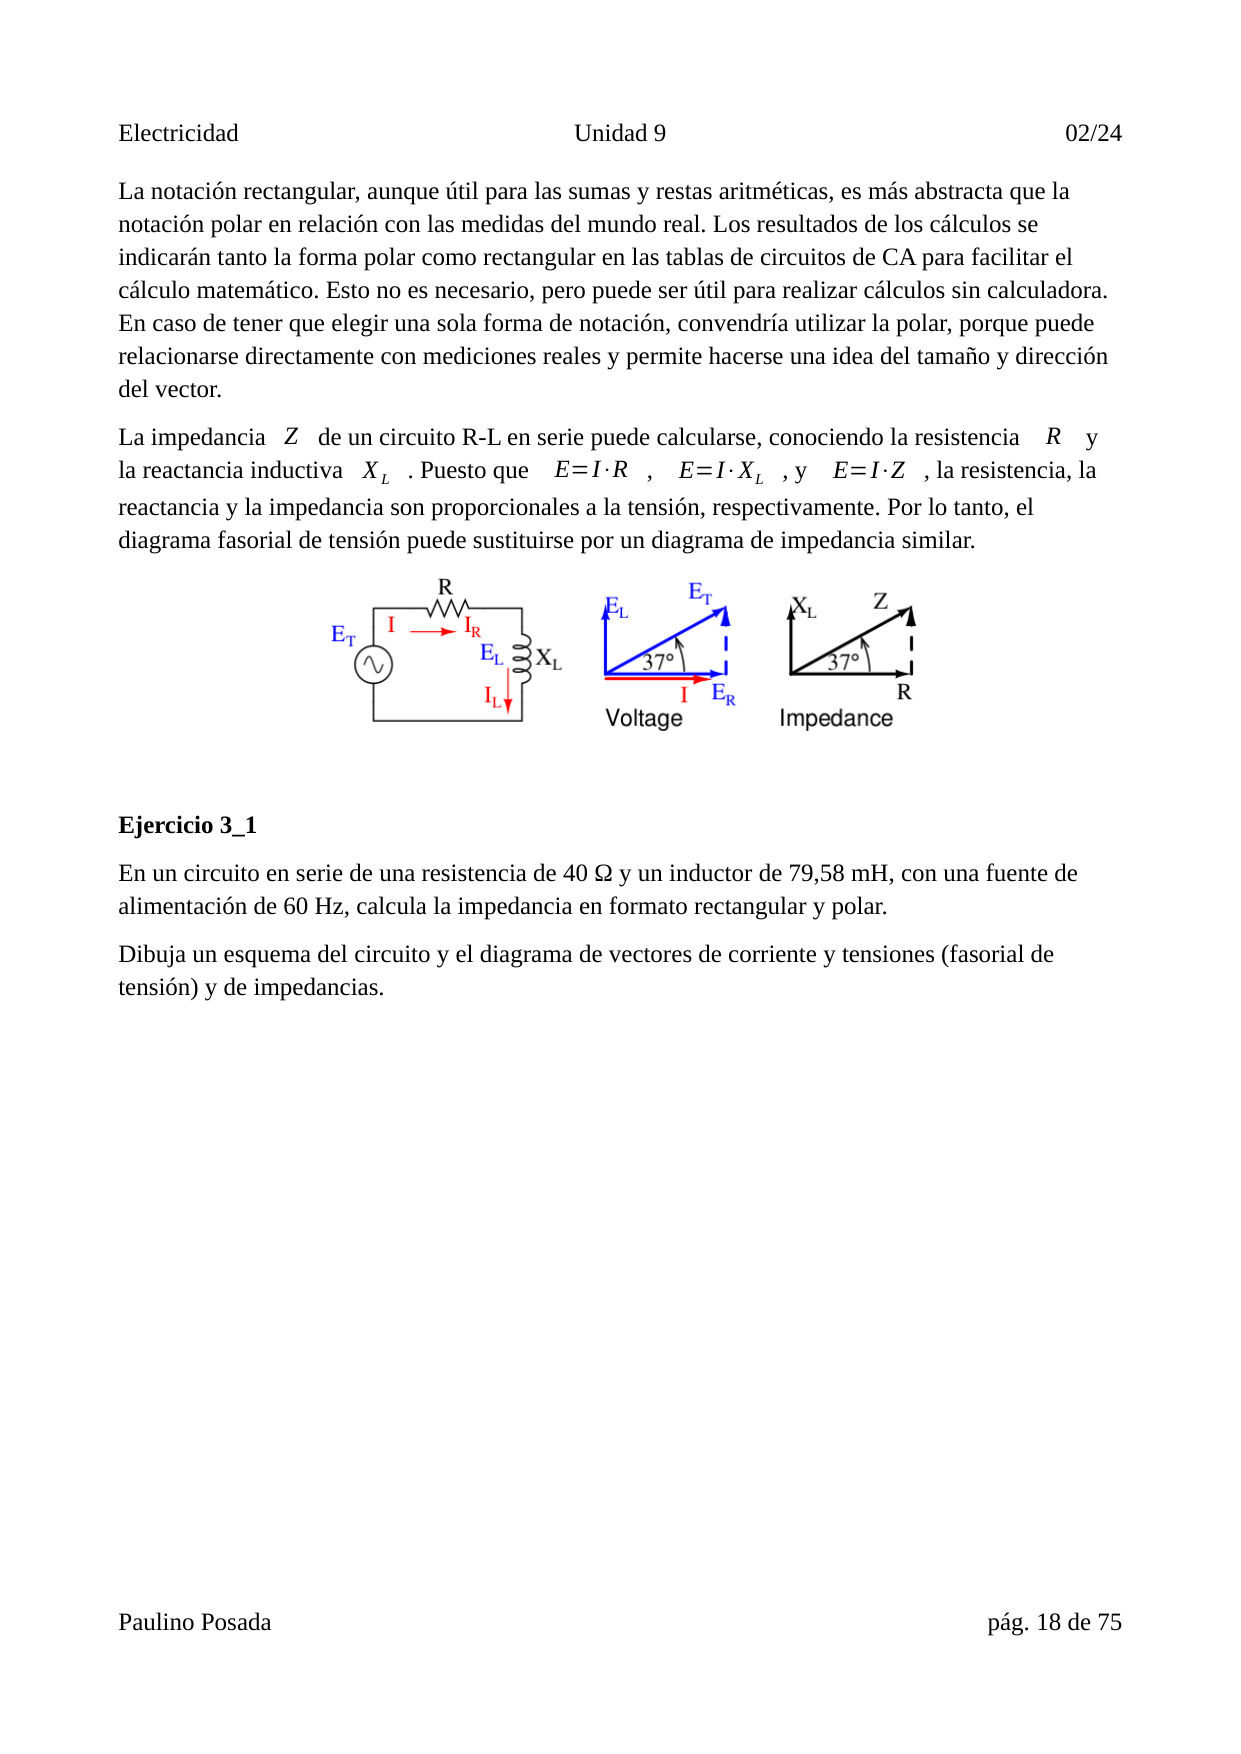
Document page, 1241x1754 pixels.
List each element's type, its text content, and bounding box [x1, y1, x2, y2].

text En un circuito en serie de una resistencia de 40 Ω y un inductor de 79,58 mH, con una fuente de alimentación de 60 Hz, calcula la impedancia en formato rectangular y polar. [118, 858, 1122, 920]
text Ejercicio 3_1 [118, 811, 1122, 839]
text La notación rectangular, aunque útil para las sumas y restas aritméticas, es más abstracta que la notación polar en relación con las medidas del mundo real. Los resultados de los cálculos se indicarán tanto la forma polar como rectangular en las tablas de circuitos de CA para facilitar el cálculo matemático. Esto no es necesario, pero puede ser útil para realizar cálculos sin calculadora. En caso de tener que elegir una sola forma de notación, convendría utilizar la polar, porque puede relacionarse directamente con mediciones reales y permite hacerse una idea del tamaño y dirección del vector. [118, 176, 1122, 403]
text La impedanciade un circuito R-L en serie puede calcularse, conociendo la resistencia y la reactancia inductiva. Puesto que , , y , la resistencia, la reactancia y la impedancia son proporcionales a la tensión, respectivamente. Por lo tanto, el diagrama fasorial de tensión puede sustituirse por un diagrama de impedancia similar. [118, 422, 1122, 554]
text Dibuja un esquema del circuito y el diagrama de vectores de corriente y tensiones (fasorial de tensión) y de impedancias. [118, 939, 1122, 1001]
picture [313, 572, 928, 736]
